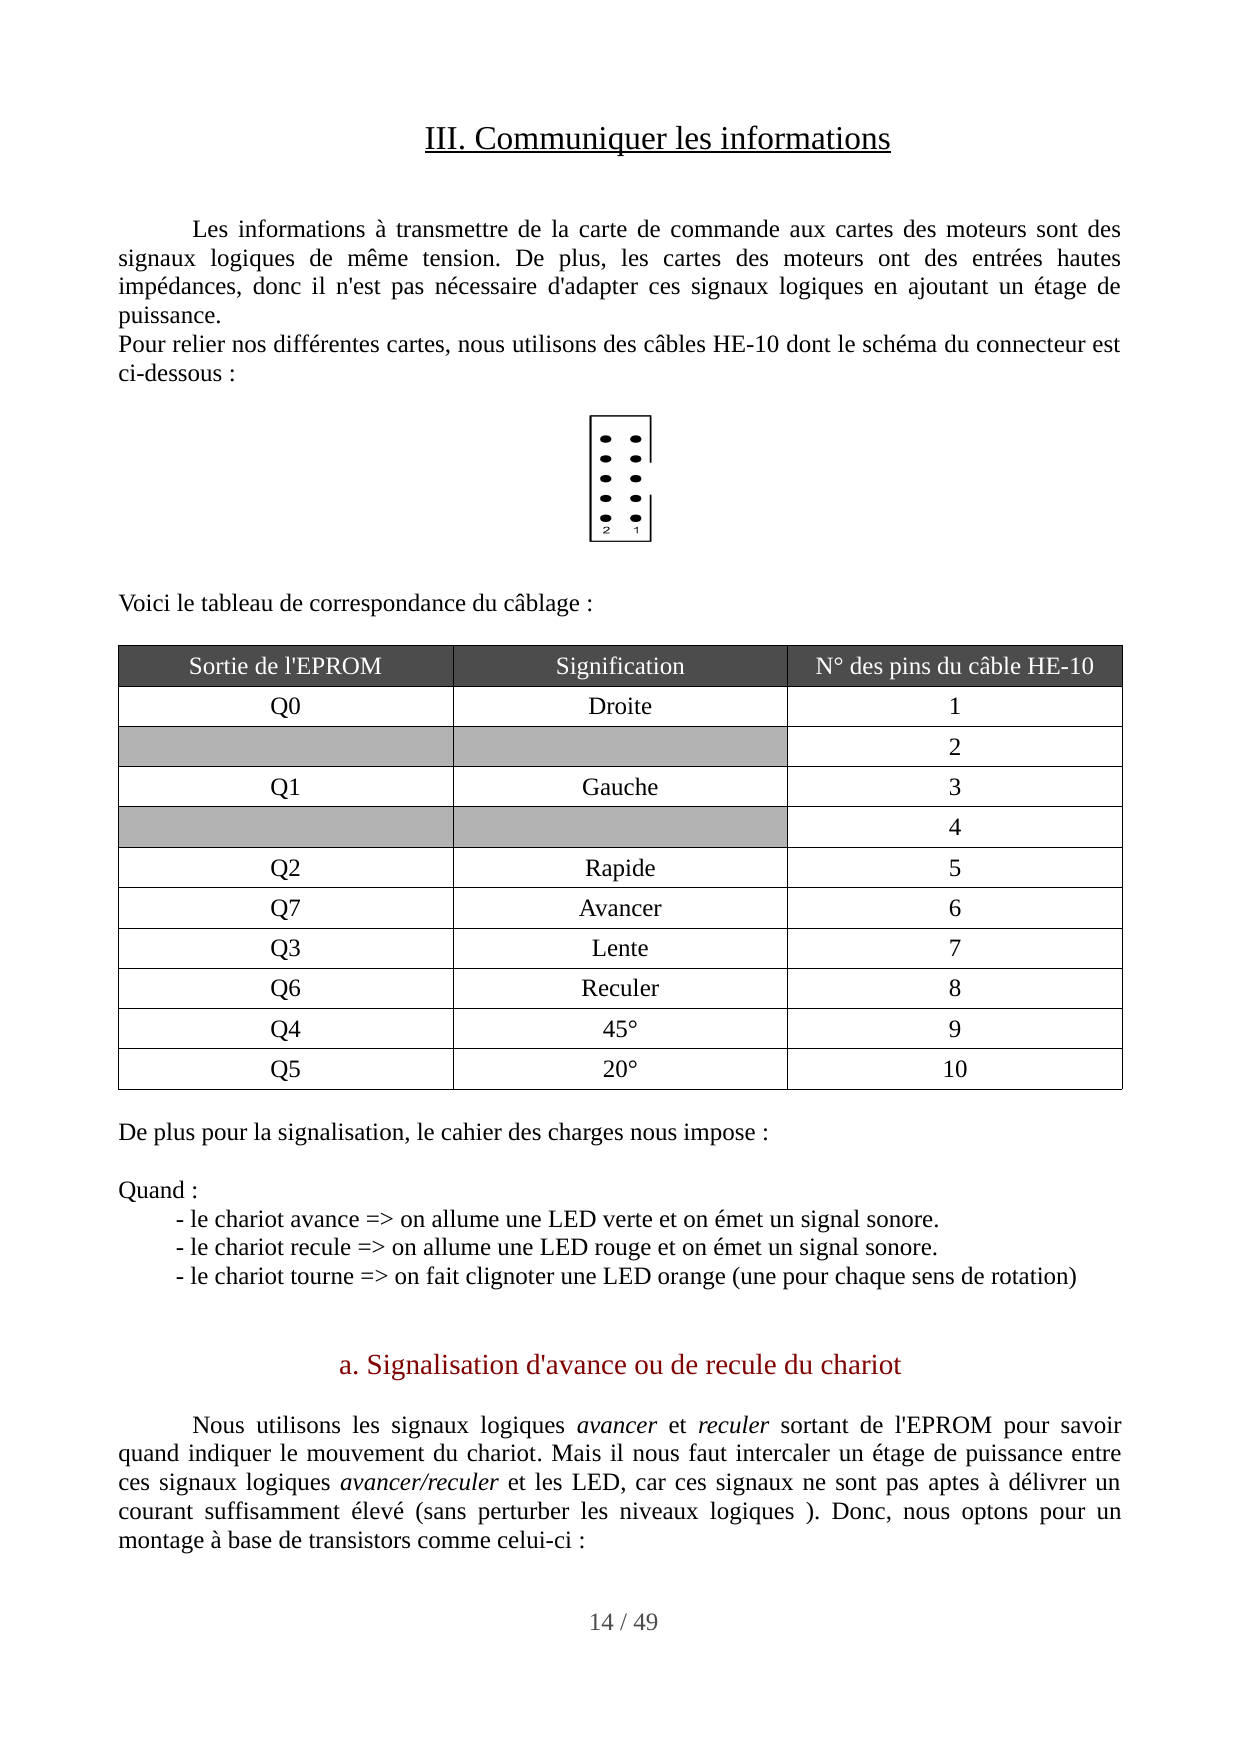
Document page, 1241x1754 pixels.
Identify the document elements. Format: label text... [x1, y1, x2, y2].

table_cell 5 [788, 848, 1122, 887]
table_cell Reculer [454, 969, 787, 1008]
table_cell 45° [454, 1009, 787, 1048]
list III. Communiquer les informations [156, 118, 1122, 156]
table_cell 8 [788, 969, 1122, 1008]
table_cell 10 [788, 1049, 1122, 1089]
table_cell Q2 [119, 848, 453, 887]
text De plus pour la signalisation, le cahier des charges nous impose : [118, 1117, 1122, 1146]
table_cell [119, 807, 453, 847]
table_cell Q1 [119, 767, 453, 806]
text a. Signalisation d'avance ou de recule du chariot [118, 1347, 1122, 1381]
table_header Sortie de l'EPROM [119, 646, 453, 686]
table_cell Lente [454, 929, 787, 968]
table_header N° des pins du câble HE-10 [788, 646, 1122, 686]
table_cell 4 [788, 807, 1122, 847]
table_cell [119, 727, 453, 766]
table_cell Q4 [119, 1009, 453, 1048]
table_cell 3 [788, 767, 1122, 806]
text Pour relier nos différentes cartes, nous utilisons des câbles HE-10 dont le schéma du connecteur est ci-dessous : [118, 329, 1122, 386]
text Les informations à transmettre de la carte de commande aux cartes des moteurs sont des signaux logiques de même tension. De plus, les cartes des moteurs ont des entrées hautes impédances, donc il n'est pas nécessaire d'adapter ces signaux logiques en ajoutant un étage de puissance. [118, 214, 1122, 329]
table_cell 2 [788, 727, 1122, 766]
text - le chariot recule => on allume une LED rouge et on émet un signal sonore. [176, 1232, 1122, 1261]
table_cell Q3 [119, 929, 453, 968]
table_cell Q6 [119, 969, 453, 1008]
text Quand : [118, 1175, 1122, 1204]
text - le chariot tourne => on fait clignoter une LED orange (une pour chaque sens de rotation) [176, 1261, 1122, 1290]
table_cell 7 [788, 929, 1122, 968]
text - le chariot avance => on allume une LED verte et on émet un signal sonore. [176, 1204, 1122, 1232]
table_cell Gauche [454, 767, 787, 806]
table_cell 9 [788, 1009, 1122, 1048]
text Voici le tableau de correspondance du câblage : [118, 588, 1122, 616]
table_cell [454, 807, 787, 847]
table_cell Q0 [119, 687, 453, 726]
text Nous utilisons les signaux logiques avancer et reculer sortant de l'EPROM pour savoir quand indiquer le mouvement du chariot. Mais il nous faut intercaler un étage de puissance entre ces signaux logiques avancer/reculer et les LED, car ces signaux ne sont pas aptes à délivrer un courant suffisamment élevé (sans perturber les niveaux logiques ). Donc, nous optons pour un montage à base de transistors comme celui-ci : [118, 1410, 1122, 1553]
table_header Signification [454, 646, 787, 686]
table_cell 6 [788, 888, 1122, 927]
table_cell 1 [788, 687, 1122, 726]
table_cell [454, 727, 787, 766]
table_cell Q5 [119, 1049, 453, 1089]
table_cell Rapide [454, 848, 787, 887]
table_cell Avancer [454, 888, 787, 927]
picture [589, 415, 652, 542]
table_cell 20° [454, 1049, 787, 1089]
table_cell Droite [454, 687, 787, 726]
table_cell Q7 [119, 888, 453, 927]
